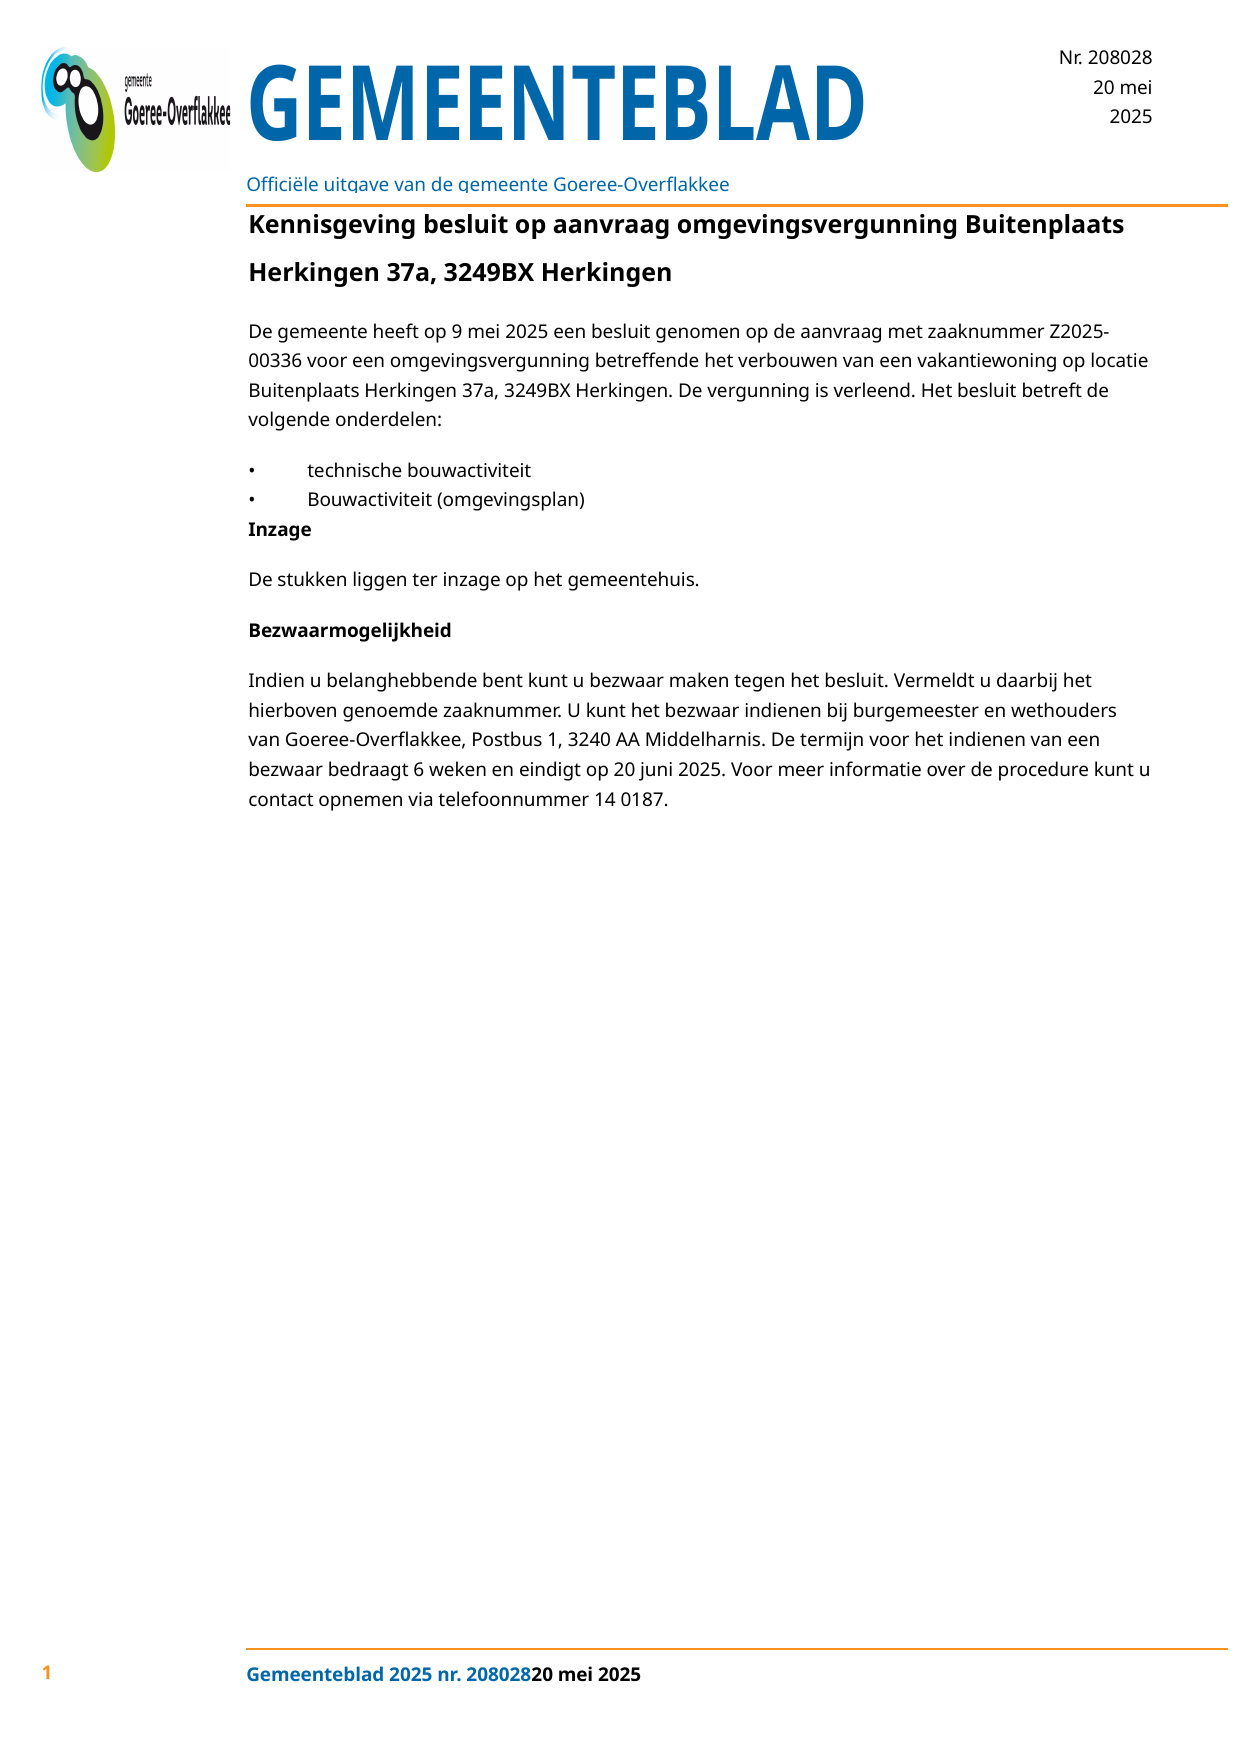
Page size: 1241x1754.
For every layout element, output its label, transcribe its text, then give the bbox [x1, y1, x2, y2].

picture [41, 47, 231, 172]
text Inzage [248, 516, 1152, 542]
list technische bouwactiviteit [248, 457, 1152, 483]
text De gemeente heeft op 9 mei 2025 een besluit genomen op de aanvraag met zaaknummer Z2025-00336 voor een omgevingsvergunning betreffende het verbouwen van een vakantiewoning op locatie Buitenplaats Herkingen 37a, 3249BX Herkingen. De vergunning is verleend. Het besluit betreft de volgende onderdelen: [248, 318, 1152, 432]
list Bouwactiviteit (omgevingsplan) [248, 487, 1152, 512]
text Kennisgeving besluit op aanvraag omgevingsvergunning Buitenplaats Herkingen 37a, 3249BX Herkingen [248, 207, 1152, 288]
text Indien u belanghebbende bent kunt u bezwaar maken tegen het besluit. Vermeldt u daarbij het hierboven genoemde zaaknummer. U kunt het bezwaar indienen bij burgemeester en wethouders van Goeree-Overflakkee, Postbus 1, 3240 AA Middelharnis. De termijn voor het indienen van een bezwaar bedraagt 6 weken en eindigt op 20 juni 2025. Voor meer informatie over de procedure kunt u contact opnemen via telefoonnummer 14 0187. [248, 667, 1152, 812]
text Bezwaarmogelijkheid [248, 617, 1152, 643]
text De stukken liggen ter inzage op het gemeentehuis. [248, 567, 1152, 592]
